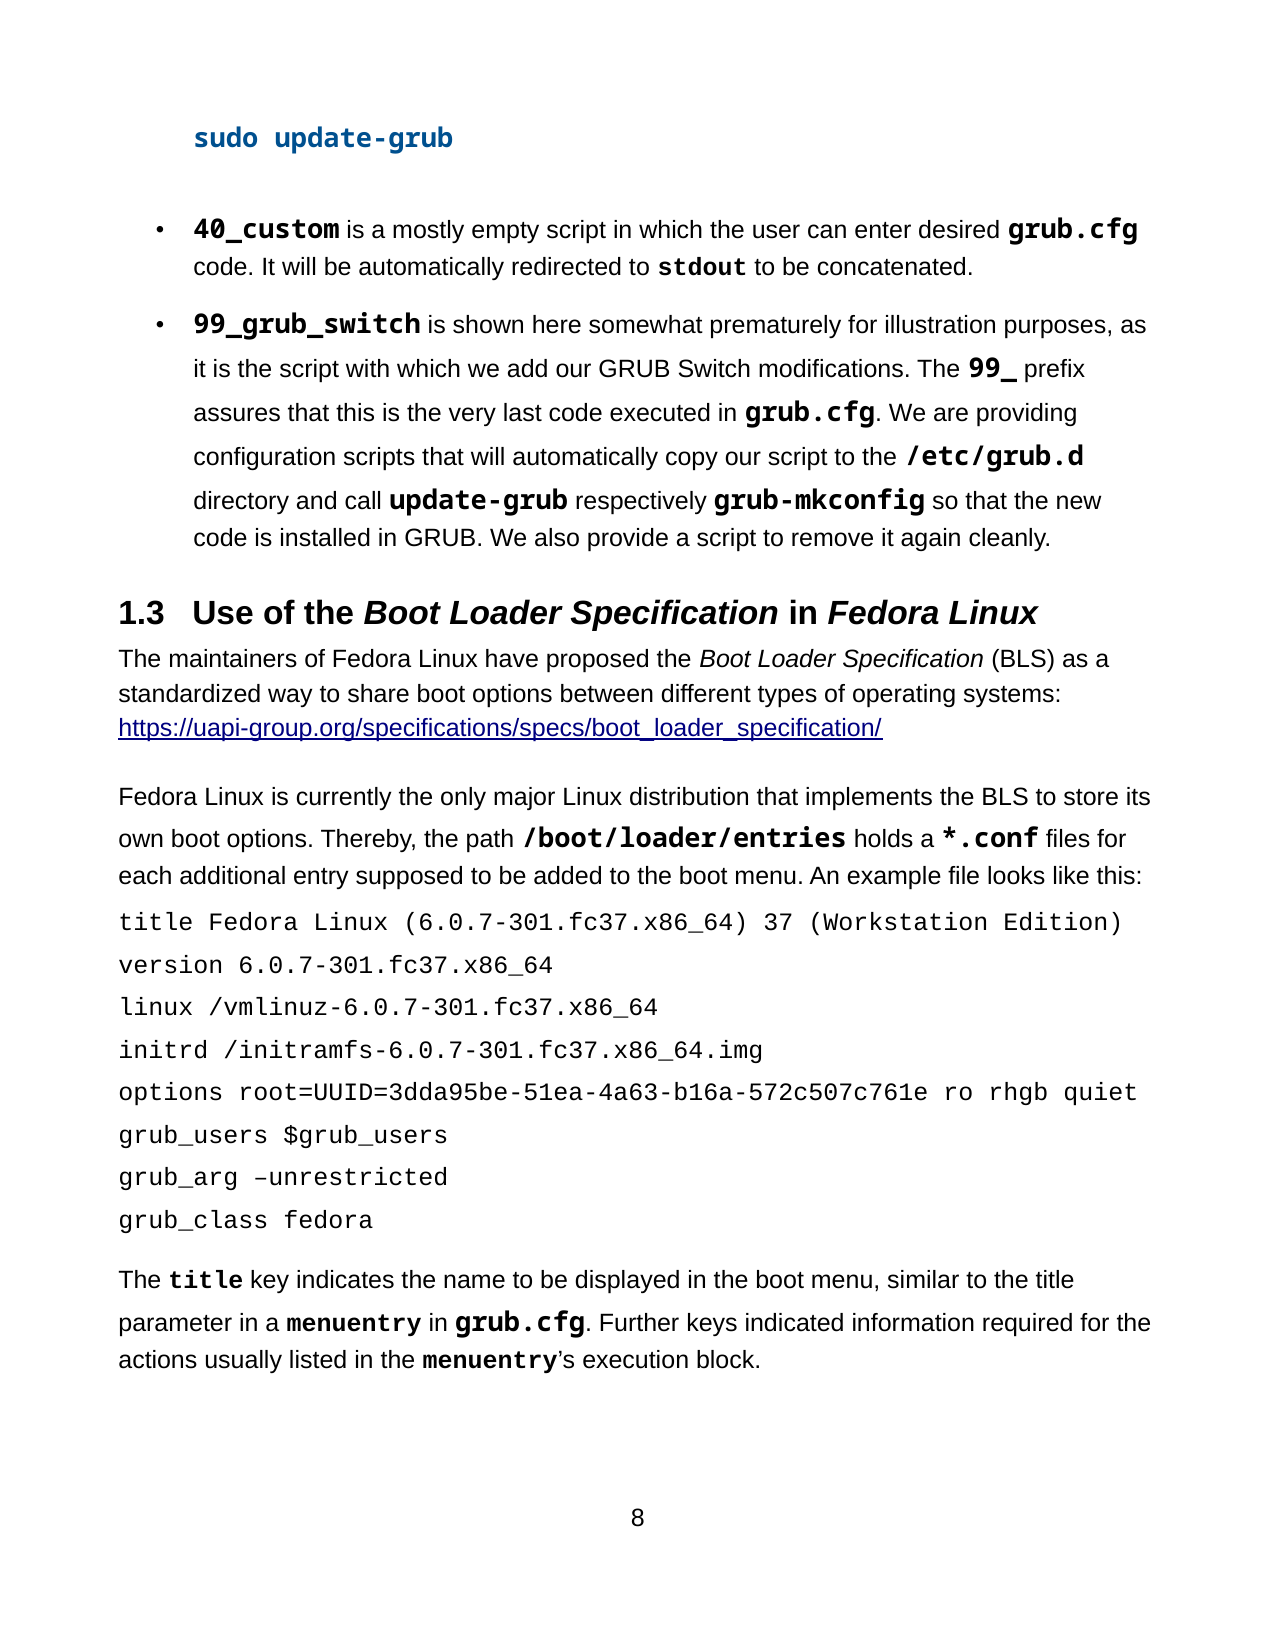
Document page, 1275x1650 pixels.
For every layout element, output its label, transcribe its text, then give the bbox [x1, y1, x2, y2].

text title Fedora Linux (6.0.7-301.fc37.x86_64) 37 (Workstation Edition) version 6.0.7-301.fc37.x86_64 linux /vmlinuz-6.0.7-301.fc37.x86_64 initrd /initramfs-6.0.7-301.fc37.x86_64.img options root=UUID=3dda95be-51ea-4a63-b16a-572c507c761e ro rhgb quiet grub_users $grub_users grub_arg –unrestricted grub_class fedora [118, 910, 1157, 1236]
list 99_grub_switch is shown here somewhat prematurely for illustration purposes, as it is the script with which we add our GRUB Switch modifications. The 99_ prefix assures that this is the very last code executed in grub.cfg. We are providing configuration scripts that will automatically copy our script to the /etc/grub.d directory and call update-grub respectively grub-mkconfig so that the new code is installed in GRUB. We also provide a script to remove it again cleanly. [156, 304, 1157, 552]
text The maintainers of Fedora Linux have proposed the Boot Loader Specification (BLS) as a standardized way to share boot options between different types of operating systems: https://uapi-group.org/specifications/specs/boot_loader_specification/ Fedora Linux is currently the only major Linux distribution that implements the BLS to store its own boot options. Thereby, the path /boot/loader/entries holds a *.conf files for each additional entry supposed to be added to the boot menu. An example file looks like this: [118, 644, 1157, 890]
subtitle Use of the Boot Loader Specification in Fedora Linux [118, 593, 1157, 632]
list 40_custom is a mostly empty script in which the user can enter desired grub.cfg code. It will be automatically redirected to stdout to be concatenated. [156, 210, 1157, 283]
text The title key indicates the name to be displayed in the boot menu, similar to the title parameter in a menuentry in grub.cfg. Further keys indicated information required for the actions usually listed in the menuentry’s execution block. [118, 1264, 1157, 1376]
list sudo update-grub [156, 118, 1157, 189]
